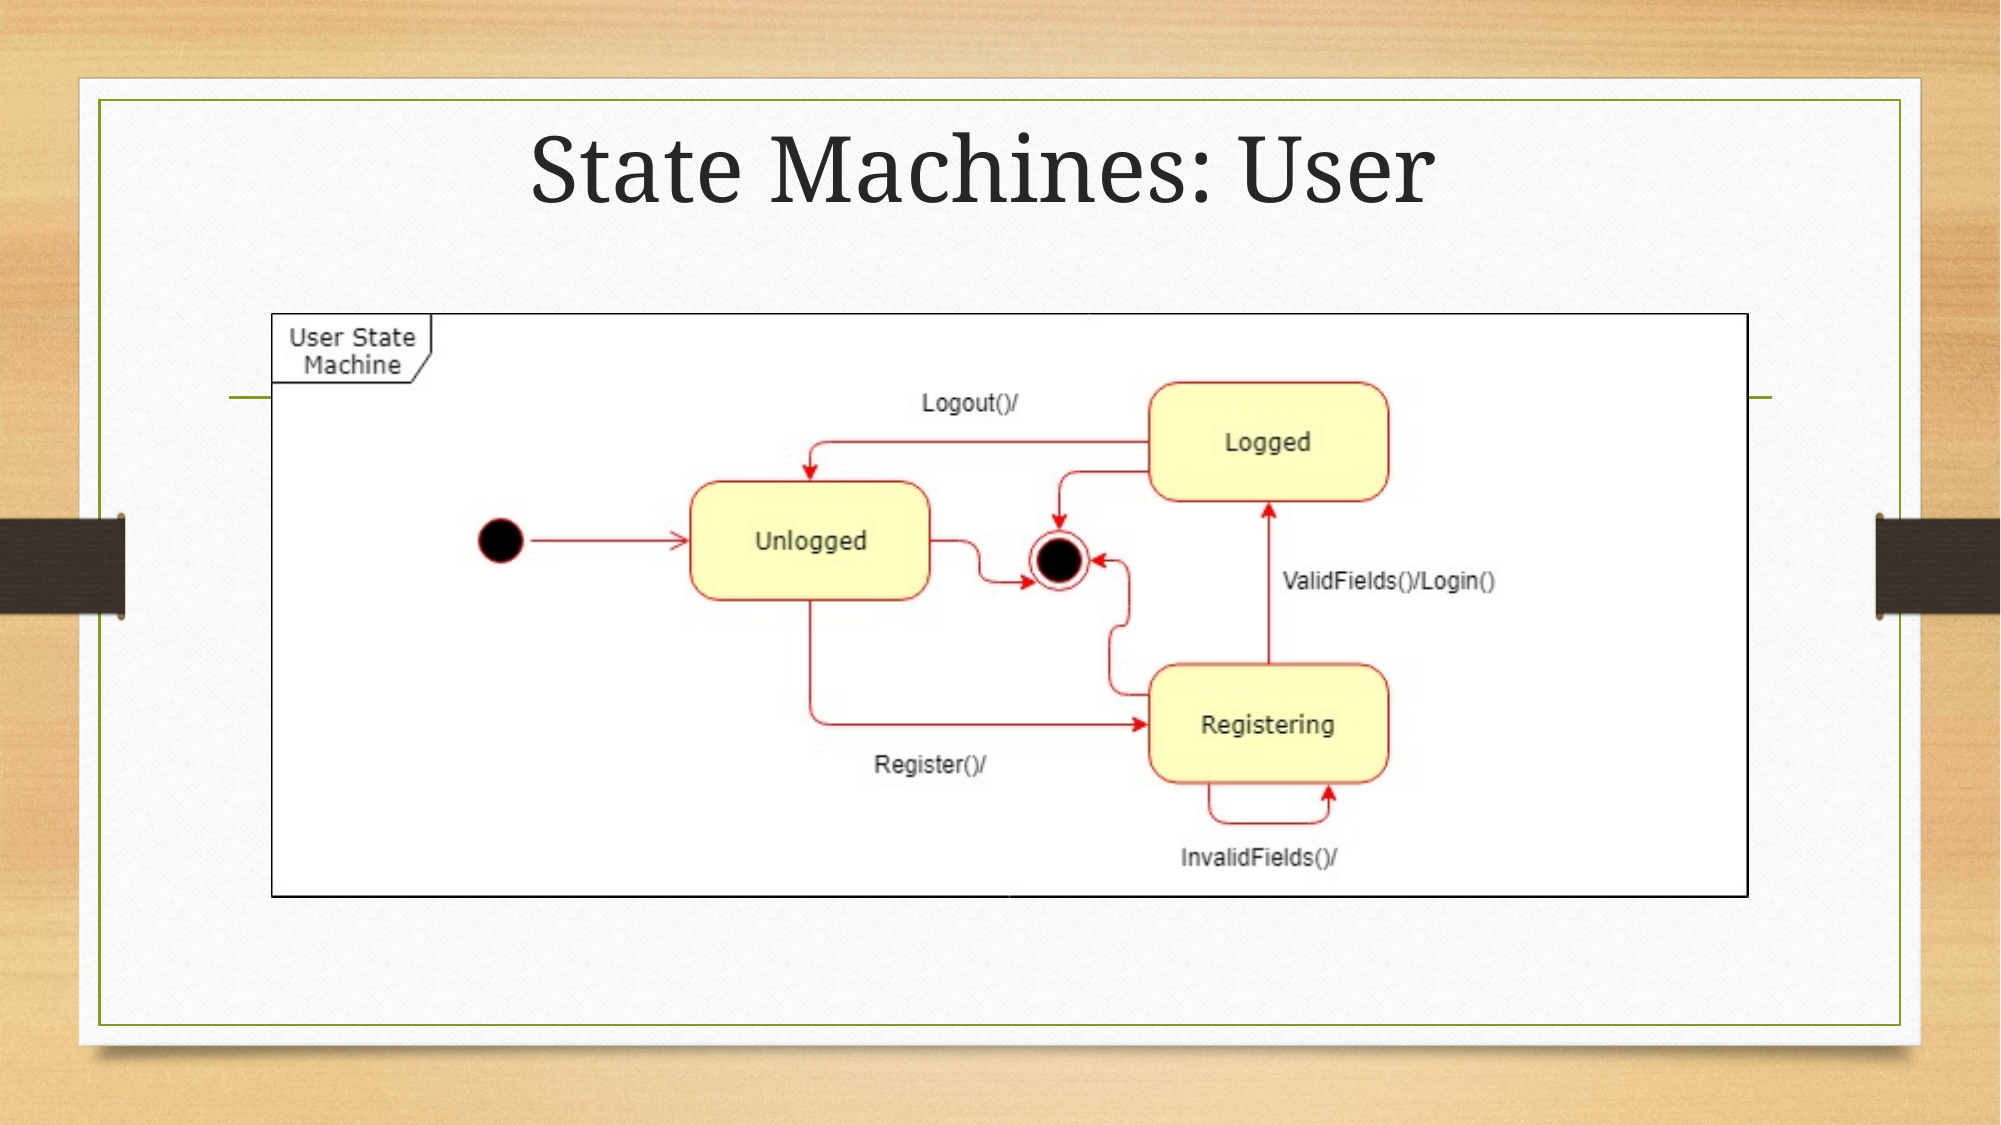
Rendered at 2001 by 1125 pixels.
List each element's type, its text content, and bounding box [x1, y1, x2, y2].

title State Machines: User [196, 59, 1772, 273]
picture [0, 0, 2001, 1125]
list [212, 419, 1788, 964]
